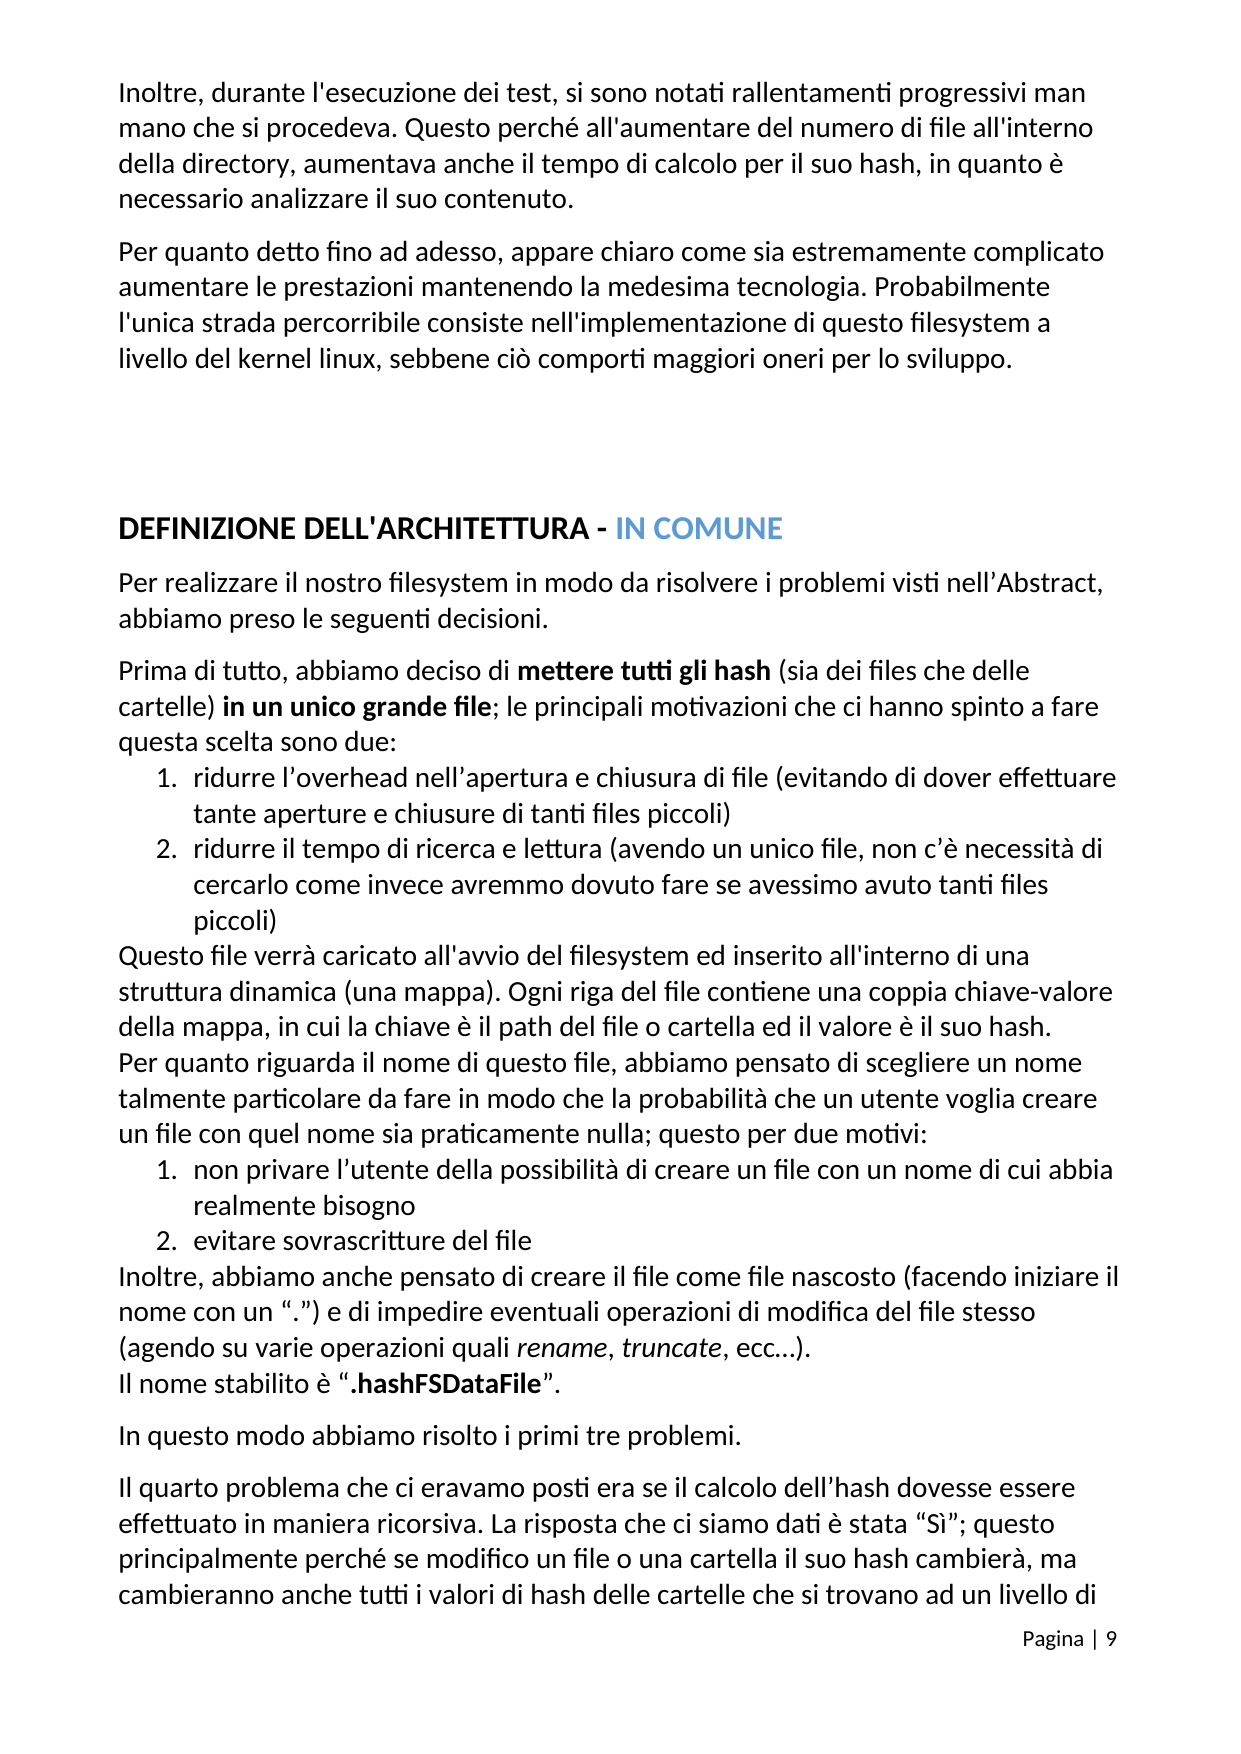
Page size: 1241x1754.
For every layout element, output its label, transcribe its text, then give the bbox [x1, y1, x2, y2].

list ridurre l’overhead nell’apertura e chiusura di file (evitando di dover effettuare tante aperture e chiusure di tanti files piccoli) [156, 759, 1122, 830]
text Inoltre, durante l'esecuzione dei test, si sono notati rallentamenti progressivi man mano che si procedeva. Questo perché all'aumentare del numero di file all'interno della directory, aumentava anche il tempo di calcolo per il suo hash, in quanto è necessario analizzare il suo contenuto. [118, 74, 1122, 216]
text Per realizzare il nostro filesystem in modo da risolvere i problemi visti nell’Abstract, abbiamo preso le seguenti decisioni. [118, 564, 1122, 636]
text DEFINIZIONE DELL'ARCHITETTURA - IN COMUNE [118, 507, 1122, 548]
text In questo modo abbiamo risolto i primi tre problemi. [118, 1417, 1122, 1453]
list ridurre il tempo di ricerca e lettura (avendo un unico file, non c’è necessità di cercarlo come invece avremmo dovuto fare se avessimo avuto tanti files piccoli) [156, 830, 1122, 937]
text Per quanto riguarda il nome di questo file, abbiamo pensato di scegliere un nome talmente particolare da fare in modo che la probabilità che un utente voglia creare un file con quel nome sia praticamente nulla; questo per due motivi: [118, 1044, 1122, 1151]
text Il quarto problema che ci eravamo posti era se il calcolo dell’hash dovesse essere effettuato in maniera ricorsiva. La risposta che ci siamo dati è stata “Sì”; questo principalmente perché se modifico un file o una cartella il suo hash cambierà, ma cambieranno anche tutti i valori di hash delle cartelle che si trovano ad un livello di [118, 1469, 1122, 1612]
text Per quanto detto fino ad adesso, appare chiaro come sia estremamente complicato aumentare le prestazioni mantenendo la medesima tecnologia. Probabilmente l'unica strada percorribile consiste nell'implementazione di questo filesystem a livello del kernel linux, sebbene ciò comporti maggiori oneri per lo sviluppo. [118, 233, 1122, 375]
text Inoltre, abbiamo anche pensato di creare il file come file nascosto (facendo iniziare il nome con un “.”) e di impedire eventuali operazioni di modifica del file stesso (agendo su varie operazioni quali rename, truncate, ecc…). [118, 1258, 1122, 1365]
list non privare l’utente della possibilità di creare un file con un nome di cui abbia realmente bisogno [156, 1151, 1122, 1222]
text Questo file verrà caricato all'avvio del filesystem ed inserito all'interno di una struttura dinamica (una mappa). Ogni riga del file contiene una coppia chiave-valore della mappa, in cui la chiave è il path del file o cartella ed il valore è il suo hash. [118, 937, 1122, 1044]
text Prima di tutto, abbiamo deciso di mettere tutti gli hash (sia dei files che delle cartelle) in un unico grande file; le principali motivazioni che ci hanno spinto a fare questa scelta sono due: [118, 652, 1122, 759]
text Il nome stabilito è “.hashFSDataFile”. [118, 1365, 1122, 1400]
list evitare sovrascritture del file [156, 1222, 1122, 1258]
